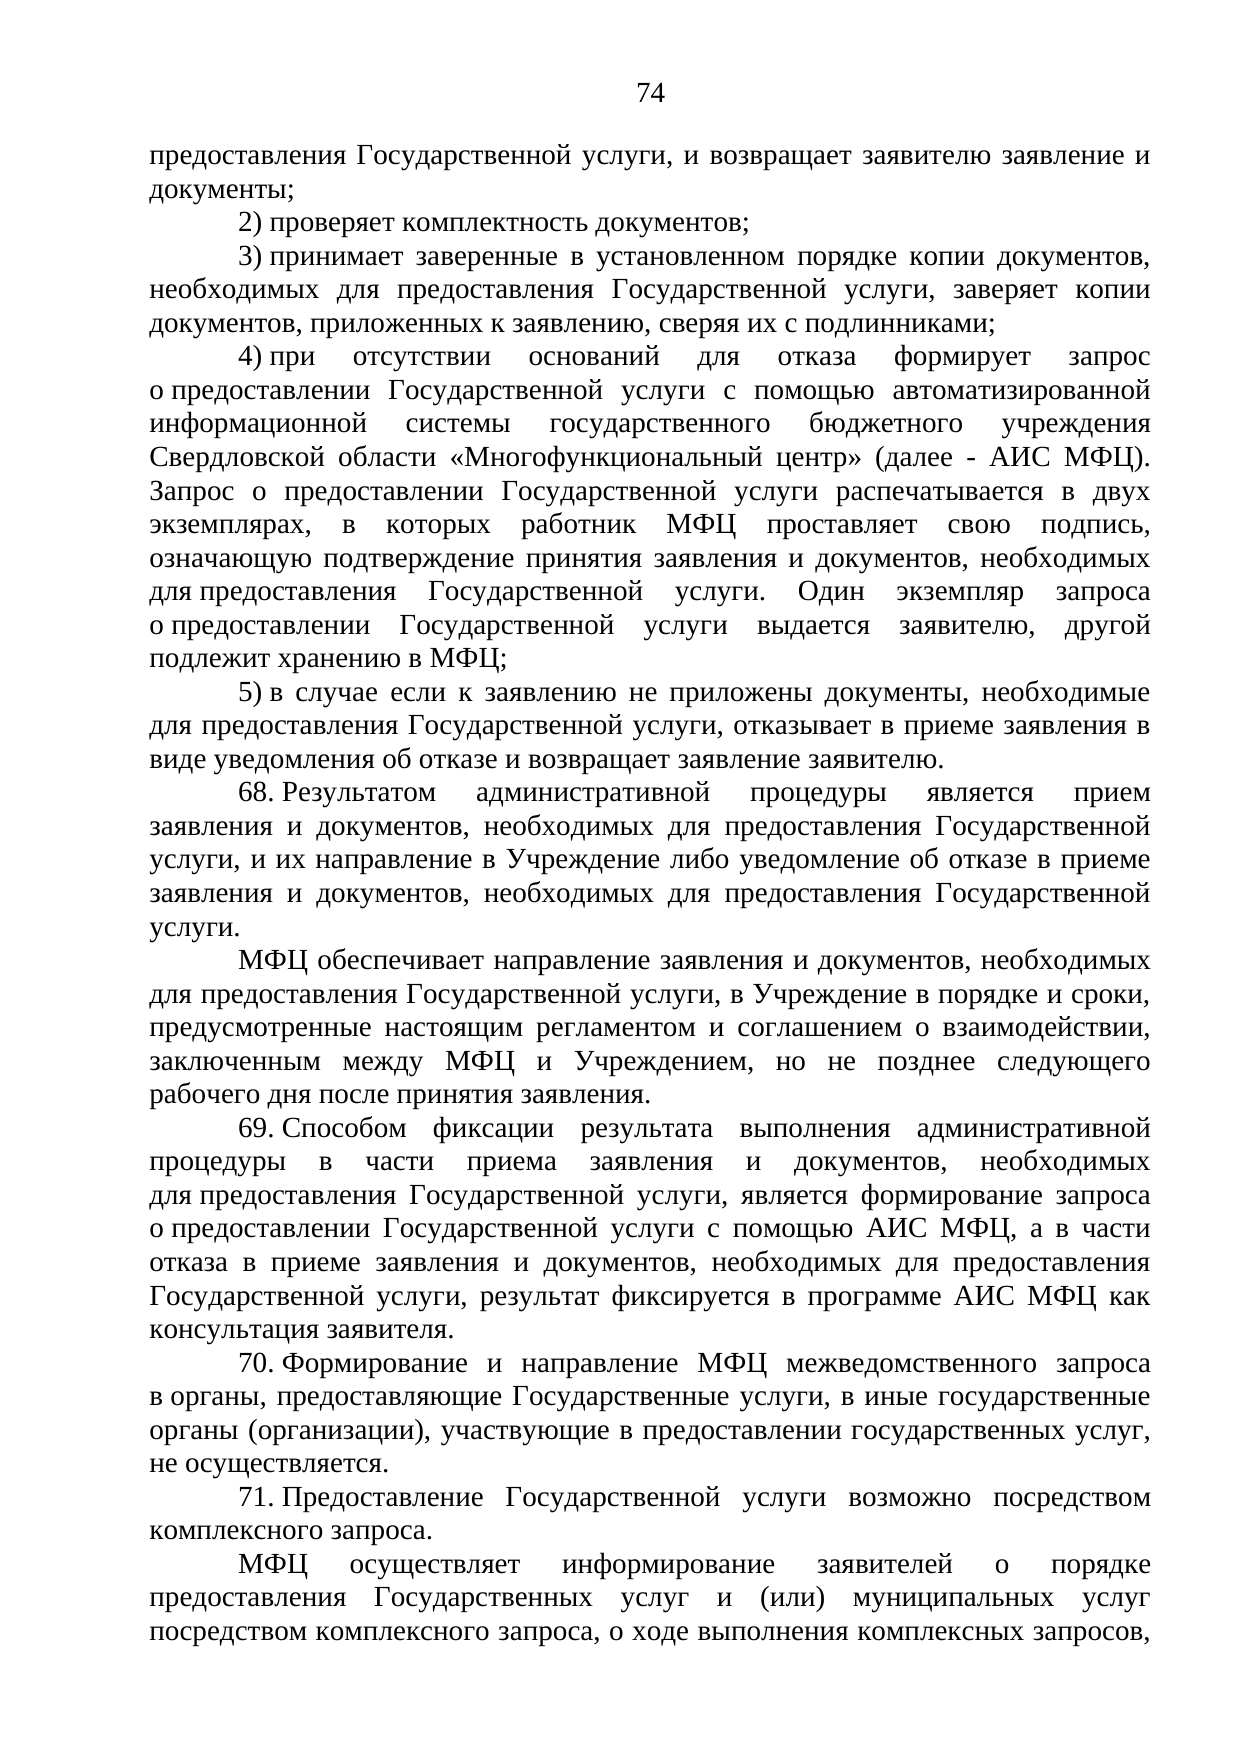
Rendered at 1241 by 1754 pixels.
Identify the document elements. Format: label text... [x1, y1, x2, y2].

text 68. Результатом административной процедуры является прием заявления и документов, необходимых для предоставления Государственной услуги, и их направление в Учреждение либо уведомление об отказе в приеме заявления и документов, необходимых для предоставления Государственной услуги. [149, 774, 1152, 942]
text МФЦ обеспечивает направление заявления и документов, необходимых для предоставления Государственной услуги, в Учреждение в порядке и сроки, предусмотренные настоящим регламентом и соглашением о взаимодействии, заключенным между МФЦ и Учреждением, но не позднее следующего рабочего дня после принятия заявления. [149, 942, 1152, 1110]
text 71. Предоставление Государственной услуги возможно посредством комплексного запроса. [149, 1479, 1152, 1546]
text предоставления Государственной услуги, и возвращает заявителю заявление и документы; [149, 137, 1152, 204]
text 2) проверяет комплектность документов; [149, 204, 1152, 238]
text МФЦ осуществляет информирование заявителей о порядке предоставления Государственных услуг и (или) муниципальных услуг посредством комплексного запроса, о ходе выполнения комплексных запросов, [149, 1546, 1152, 1647]
text 5) в случае если к заявлению не приложены документы, необходимые для предоставления Государственной услуги, отказывает в приеме заявления в виде уведомления об отказе и возвращает заявление заявителю. [149, 674, 1152, 774]
text 69. Способом фиксации результата выполнения административной процедуры в части приема заявления и документов, необходимых для предоставления Государственной услуги, является формирование запроса о предоставлении Государственной услуги с помощью АИС МФЦ, а в части отказа в приеме заявления и документов, необходимых для предоставления Государственной услуги, результат фиксируется в программе АИС МФЦ как консультация заявителя. [149, 1110, 1152, 1345]
text 70. Формирование и направление МФЦ межведомственного запроса в органы, предоставляющие Государственные услуги, в иные государственные органы (организации), участвующие в предоставлении государственных услуг, не осуществляется. [149, 1345, 1152, 1479]
text 3) принимает заверенные в установленном порядке копии документов, необходимых для предоставления Государственной услуги, заверяет копии документов, приложенных к заявлению, сверяя их с подлинниками; [149, 238, 1152, 338]
text 4) при отсутствии оснований для отказа формирует запрос о предоставлении Государственной услуги с помощью автоматизированной информационной системы государственного бюджетного учреждения Свердловской области «Многофункциональный центр» (далее - АИС МФЦ). Запрос о предоставлении Государственной услуги распечатывается в двух экземплярах, в которых работник МФЦ проставляет свою подпись, означающую подтверждение принятия заявления и документов, необходимых для предоставления Государственной услуги. Один экземпляр запроса о предоставлении Государственной услуги выдается заявителю, другой подлежит хранению в МФЦ; [149, 338, 1152, 674]
